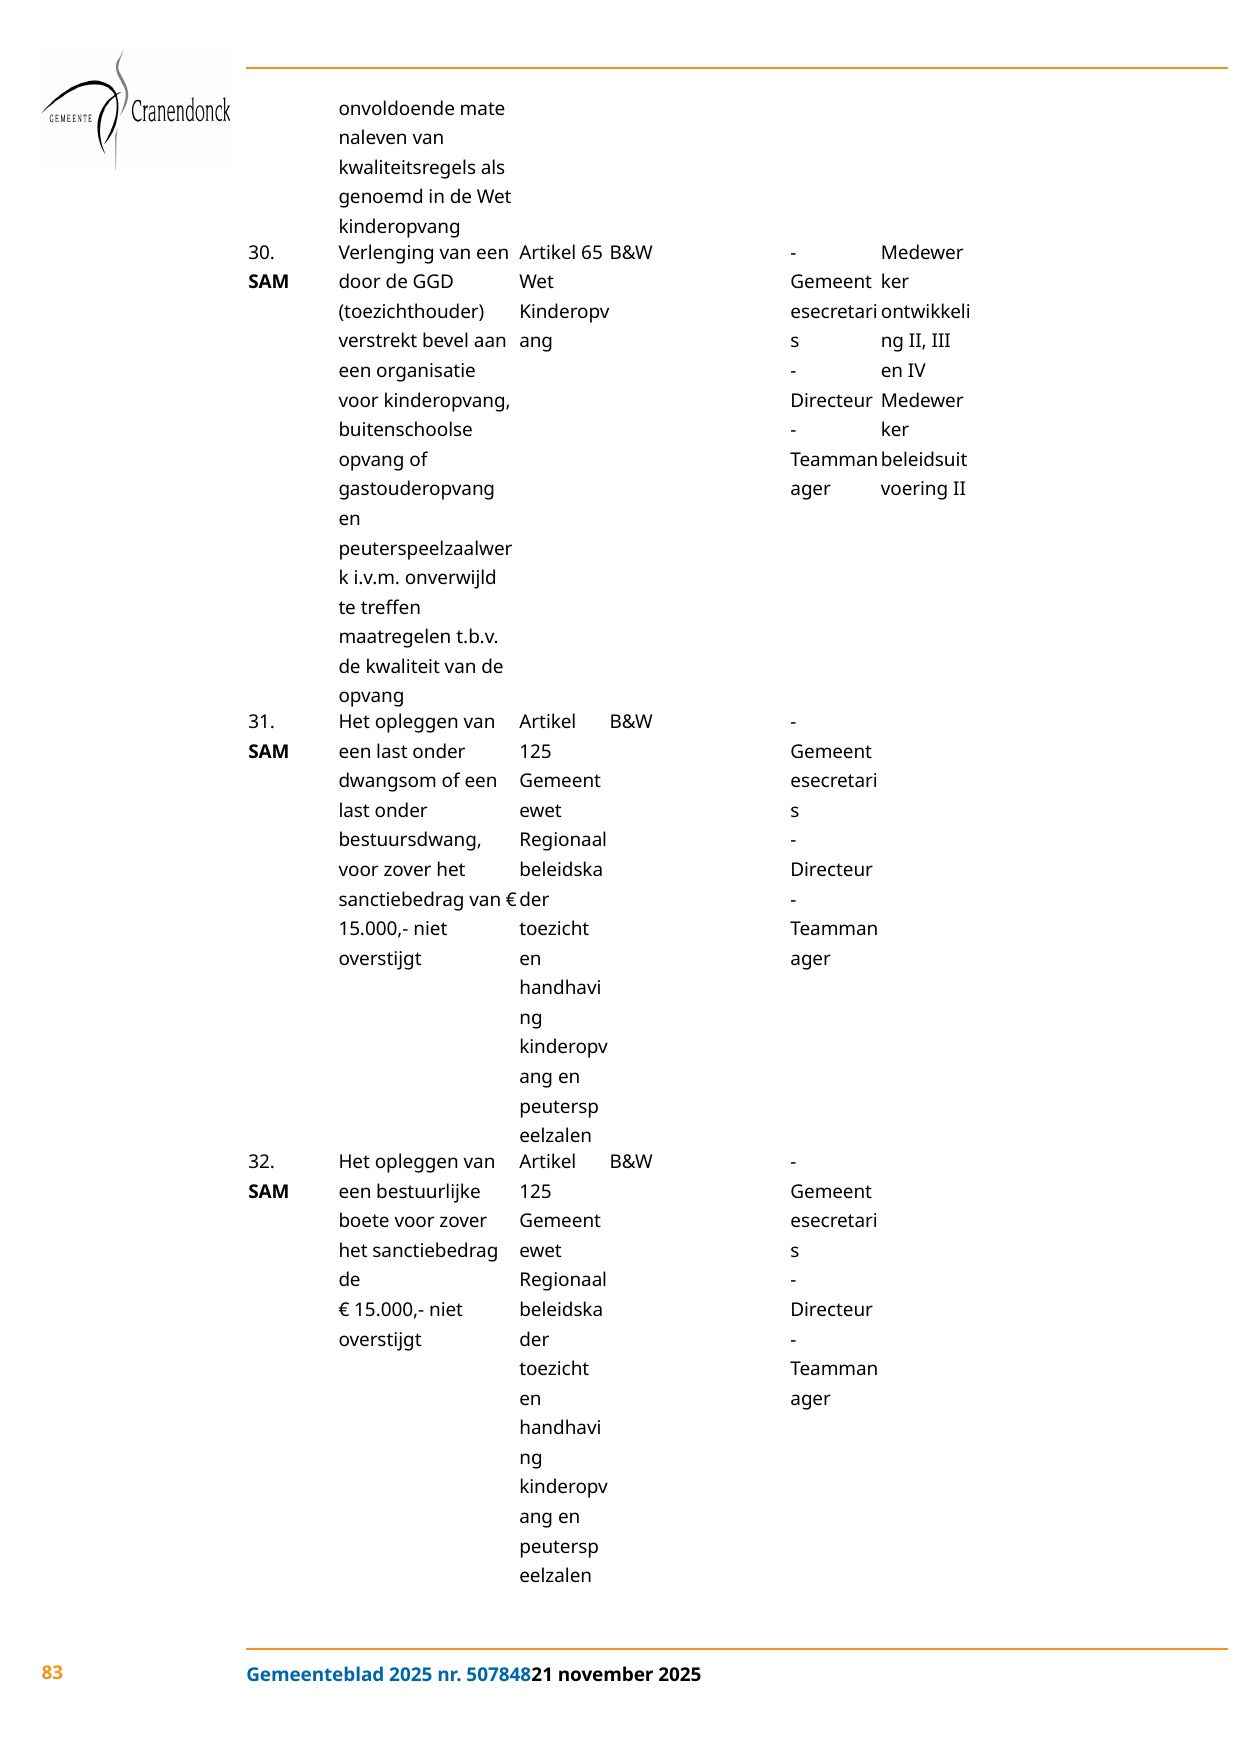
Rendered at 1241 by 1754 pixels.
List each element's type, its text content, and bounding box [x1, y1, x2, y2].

table_cell 32. SAM [248, 1148, 338, 1588]
table_cell Medewerker ontwikkeling II, III en IV Medewerker beleidsuitvoering II [881, 239, 971, 708]
table_cell [971, 95, 1152, 239]
table_cell 31. SAM [248, 708, 338, 1148]
table_cell Het opleggen van een last onder dwangsom of een last onder bestuursdwang, voor zover het sanctiebedrag van € 15.000,- niet overstijgt [338, 708, 519, 1148]
table_cell Artikel 125 Gemeentewet Regionaal beleidskader toezicht en handhaving kinderopvang en peuterspeelzalen [519, 1148, 609, 1588]
table_cell [519, 95, 609, 239]
table_cell [971, 708, 1152, 1148]
table_cell - Gemeentesecretaris - Directeur - Teammanager [790, 1148, 881, 1588]
table_cell [881, 95, 971, 239]
table_cell 30. SAM [248, 239, 338, 708]
table_cell [248, 95, 338, 239]
table_cell onvoldoende mate naleven van kwaliteitsregels als genoemd in de Wet kinderopvang [338, 95, 519, 239]
table_cell B&W [609, 708, 790, 1148]
table_cell [971, 239, 1152, 708]
table_cell Artikel 65 Wet Kinderopvang [519, 239, 609, 708]
table_cell [881, 1148, 971, 1588]
table_cell - Gemeentesecretaris - Directeur - Teammanager [790, 239, 881, 708]
table_cell [971, 1148, 1152, 1588]
table_cell B&W [609, 239, 790, 708]
table_cell - Gemeentesecretaris - Directeur - Teammanager [790, 708, 881, 1148]
table_cell [881, 708, 971, 1148]
table_cell Artikel 125 Gemeentewet Regionaal beleidskader toezicht en handhaving kinderopvang en peuterspeelzalen [519, 708, 609, 1148]
picture [41, 47, 231, 172]
table_cell [790, 95, 881, 239]
table_cell B&W [609, 1148, 790, 1588]
table_cell Verlenging van een door de GGD (toezichthouder) verstrekt bevel aan een organisatie voor kinderopvang, buitenschoolse opvang of gastouderopvang en peuterspeelzaalwerk i.v.m. onverwijld te treffen maatregelen t.b.v. de kwaliteit van de opvang [338, 239, 519, 708]
table_cell Het opleggen van een bestuurlijke boete voor zover het sanctiebedrag de € 15.000,- niet overstijgt [338, 1148, 519, 1588]
table_cell [609, 95, 790, 239]
